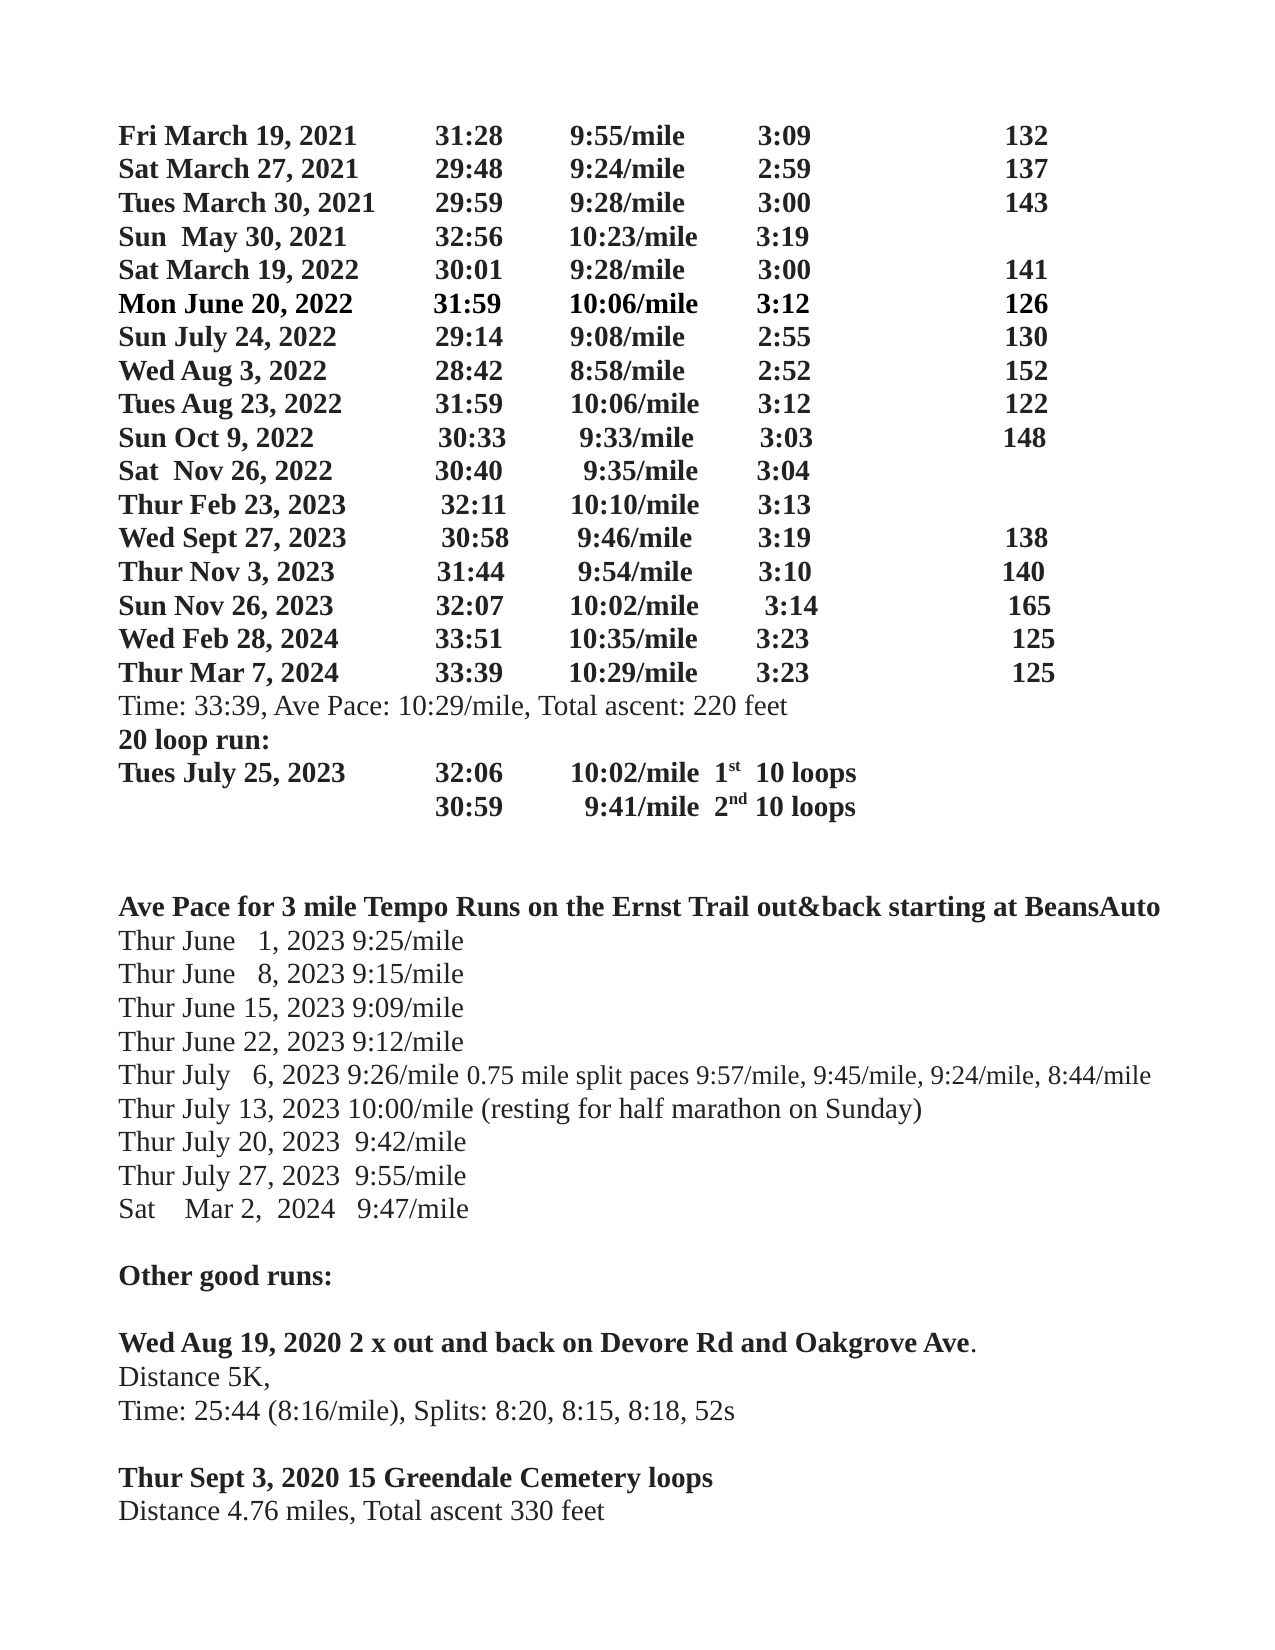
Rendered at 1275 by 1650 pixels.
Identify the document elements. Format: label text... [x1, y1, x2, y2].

text Thur June 8, 2023 9:15/mile [118, 957, 1161, 990]
text Fri March 19, 2021 31:28 9:55/mile 3:09 132 [118, 118, 1161, 152]
text Wed Feb 28, 2024 33:51 10:35/mile 3:23 125 [118, 621, 1161, 655]
text Thur Nov 3, 2023 31:44 9:54/mile 3:10 140 [118, 554, 1161, 588]
text 20 loop run: [118, 722, 1161, 755]
text Sat Nov 26, 2022 30:40 9:35/mile 3:04 [118, 453, 1161, 487]
text Tues Aug 23, 2022 31:59 10:06/mile 3:12 122 [118, 386, 1161, 420]
text Thur June 22, 2023 9:12/mile [118, 1024, 1161, 1057]
text Thur Mar 7, 2024 33:39 10:29/mile 3:23 125 [118, 655, 1161, 688]
text 30:59 9:41/mile 2nd 10 loops [118, 789, 1161, 822]
text Wed Aug 19, 2020 2 x out and back on Devore Rd and Oakgrove Ave. [118, 1326, 1161, 1359]
text Sat March 19, 2022 30:01 9:28/mile 3:00 141 [118, 252, 1161, 286]
text Wed Sept 27, 2023 30:58 9:46/mile 3:19 138 [118, 521, 1161, 554]
text Sun Oct 9, 2022 30:33 9:33/mile 3:03 148 [118, 420, 1161, 453]
text Tues March 30, 2021 29:59 9:28/mile 3:00 143 [118, 185, 1161, 219]
text Ave Pace for 3 mile Tempo Runs on the Ernst Trail out&back starting at BeansAuto [118, 889, 1161, 923]
text Thur June 15, 2023 9:09/mile [118, 990, 1161, 1024]
text Sun May 30, 2021 32:56 10:23/mile 3:19 [118, 219, 1161, 252]
text Thur July 13, 2023 10:00/mile (resting for half marathon on Sunday) [118, 1091, 1161, 1124]
text Sun Nov 26, 2023 32:07 10:02/mile 3:14 165 [118, 588, 1161, 621]
text Thur July 27, 2023 9:55/mile [118, 1158, 1161, 1191]
text Thur Feb 23, 2023 32:11 10:10/mile 3:13 [118, 487, 1161, 521]
text Other good runs: [118, 1258, 1161, 1292]
text Wed Aug 3, 2022 28:42 8:58/mile 2:52 152 [118, 353, 1161, 386]
text Time: 33:39, Ave Pace: 10:29/mile, Total ascent: 220 feet [118, 688, 1161, 722]
text Thur July 6, 2023 9:26/mile 0.75 mile split paces 9:57/mile, 9:45/mile, 9:24/mile, 8:44/mile [118, 1057, 1161, 1091]
text Sun July 24, 2022 29:14 9:08/mile 2:55 130 [118, 319, 1161, 353]
text Sat March 27, 2021 29:48 9:24/mile 2:59 137 [118, 152, 1161, 185]
text Time: 25:44 (8:16/mile), Splits: 8:20, 8:15, 8:18, 52s [118, 1393, 1161, 1426]
text Thur July 20, 2023 9:42/mile [118, 1124, 1161, 1158]
text Distance 5K, [118, 1359, 1161, 1393]
text Tues July 25, 2023 32:06 10:02/mile 1st 10 loops [118, 755, 1161, 789]
text Thur June 1, 2023 9:25/mile [118, 923, 1161, 957]
text Distance 4.76 miles, Total ascent 330 feet [118, 1493, 1161, 1527]
text Mon June 20, 2022 31:59 10:06/mile 3:12 126 [118, 286, 1157, 319]
text Sat Mar 2, 2024 9:47/mile [118, 1191, 1161, 1225]
text Thur Sept 3, 2020 15 Greendale Cemetery loops [118, 1460, 1161, 1493]
